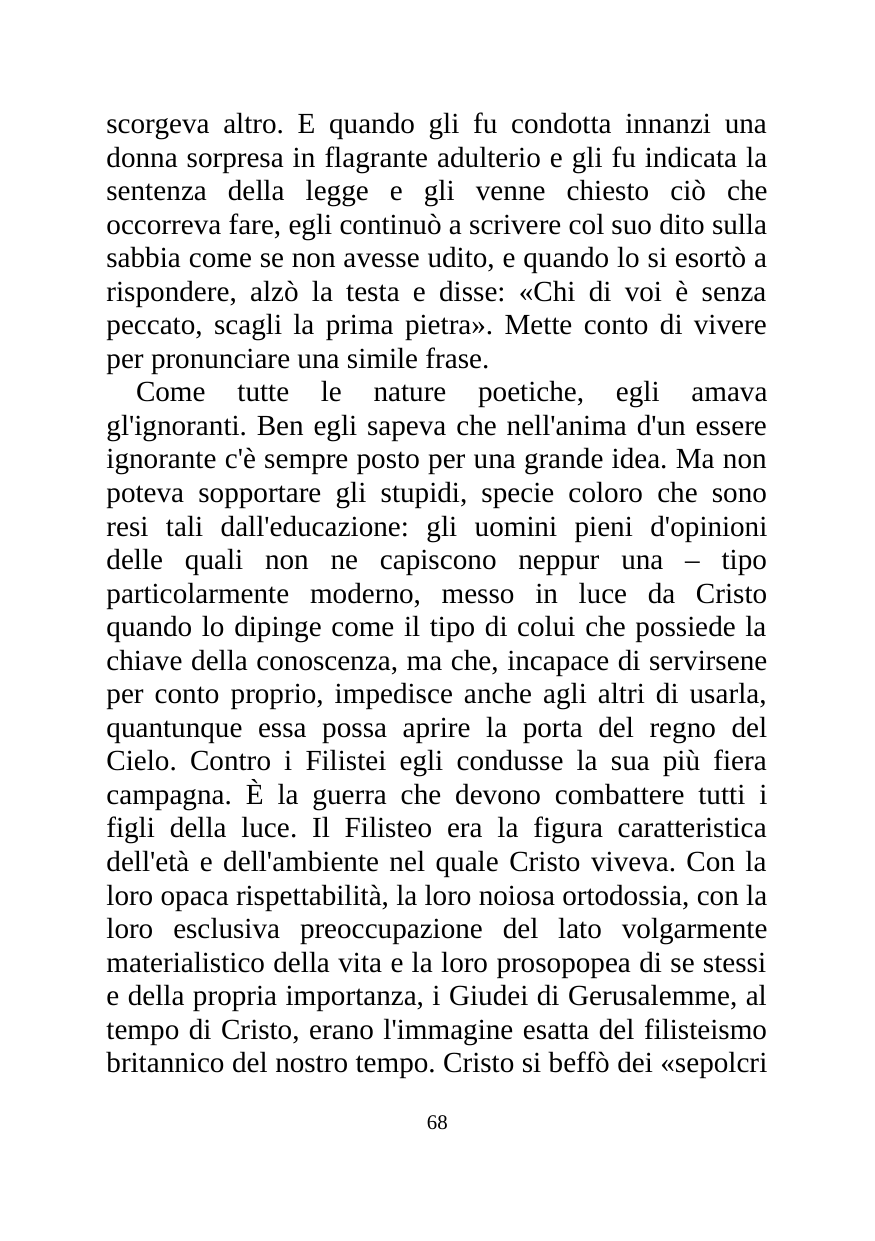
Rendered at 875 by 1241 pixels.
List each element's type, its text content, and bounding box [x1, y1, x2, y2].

text scorgeva altro. E quando gli fu condotta innanzi una donna sorpresa in flagrante adulterio e gli fu indicata la sentenza della legge e gli venne chiesto ciò che occorreva fare, egli continuò a scrivere col suo dito sulla sabbia come se non avesse udito, e quando lo si esortò a rispondere, alzò la testa e disse: «Chi di voi è senza peccato, scagli la prima pietra». Mette conto di vivere per pronunciare una simile frase. [106, 106, 768, 374]
text Come tutte le nature poetiche, egli amava gl'ignoranti. Ben egli sapeva che nell'anima d'un essere ignorante c'è sempre posto per una grande idea. Ma non poteva sopportare gli stupidi, specie coloro che sono resi tali dall'educazione: gli uomini pieni d'opinioni delle quali non ne capiscono neppur una – tipo particolarmente moderno, messo in luce da Cristo quando lo dipinge come il tipo di colui che possiede la chiave della conoscenza, ma che, incapace di servirsene per conto proprio, impedisce anche agli altri di usarla, quantunque essa possa aprire la porta del regno del Cielo. Contro i Filistei egli condusse la sua più fiera campagna. È la guerra che devono combattere tutti i figli della luce. Il Filisteo era la figura caratteristica dell'età e dell'ambiente nel quale Cristo viveva. Con la loro opaca rispettabilità, la loro noiosa ortodossia, con la loro esclusiva preoccupazione del lato volgarmente materialistico della vita e la loro prosopopea di se stessi e della propria importanza, i Giudei di Gerusalemme, al tempo di Cristo, erano l'immagine esatta del filisteismo britannico del nostro tempo. Cristo si beffò dei «sepolcri [106, 374, 768, 1079]
